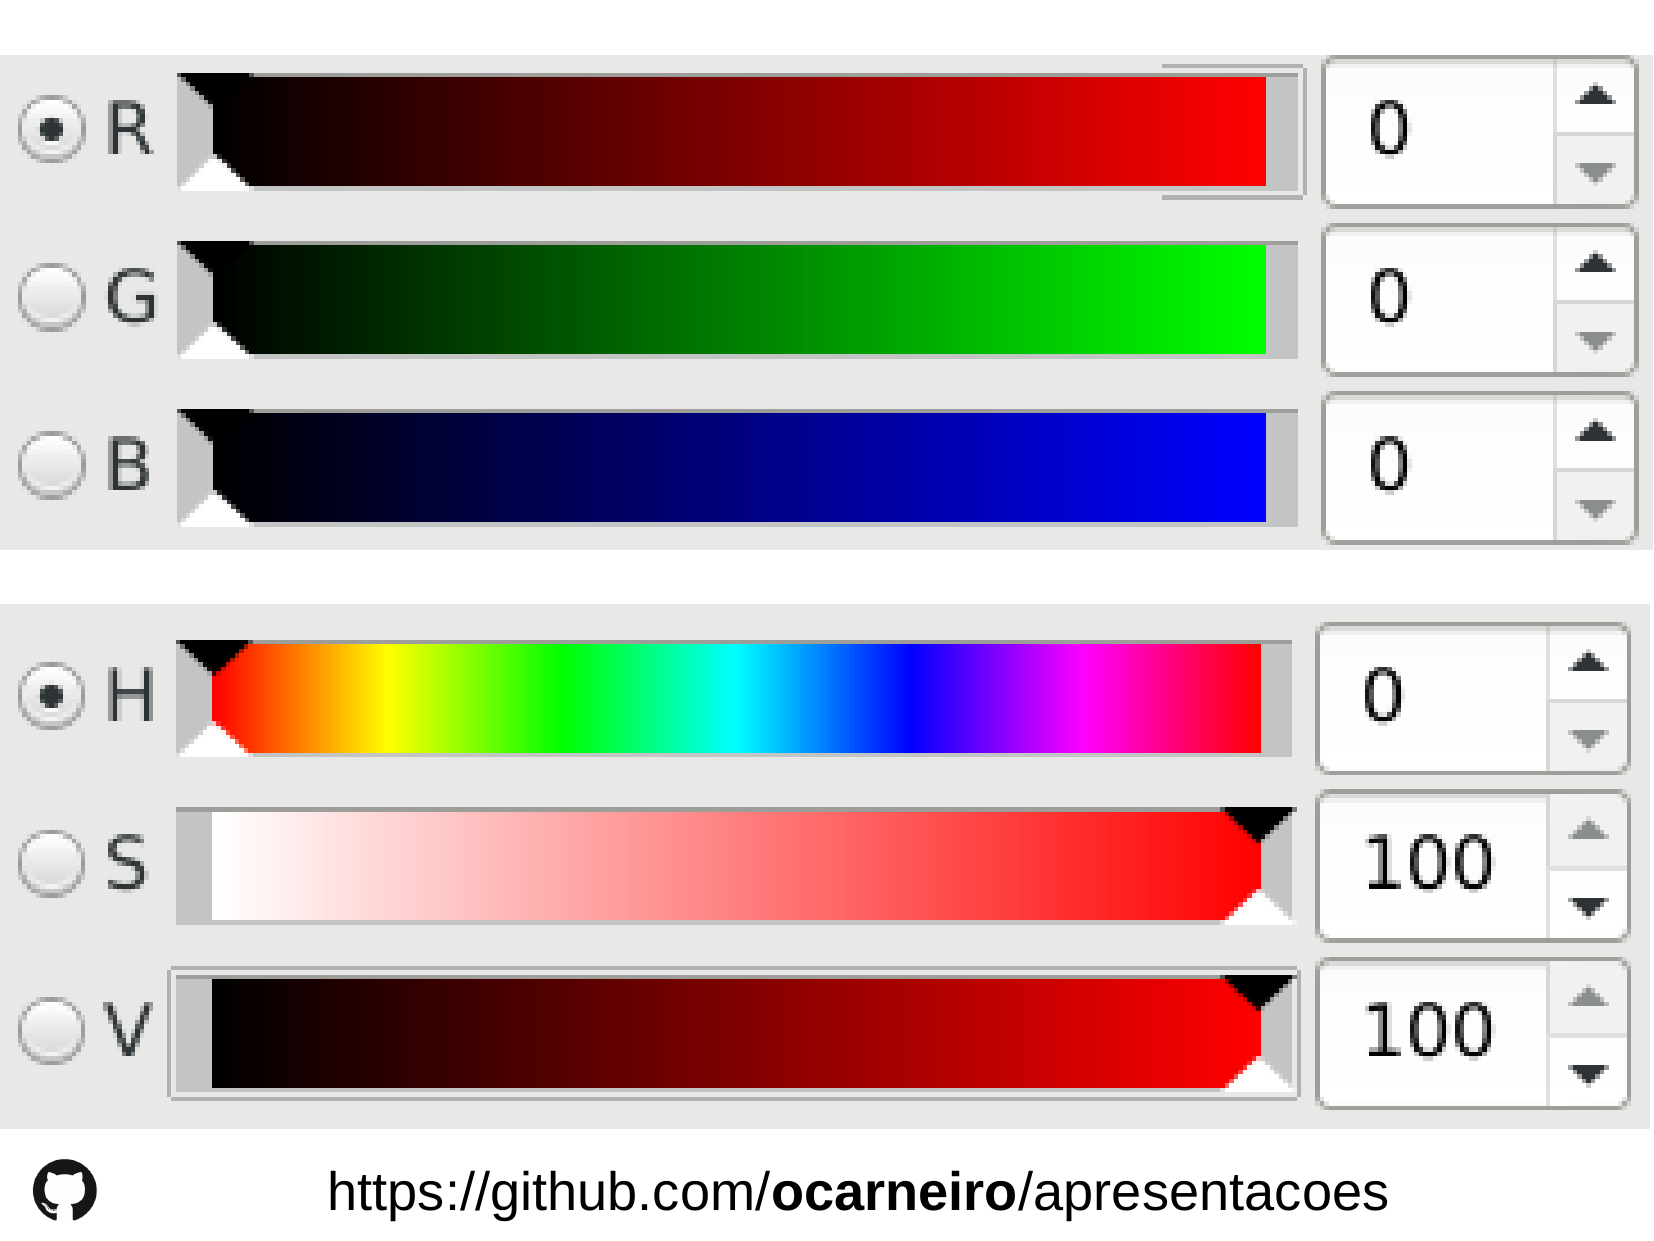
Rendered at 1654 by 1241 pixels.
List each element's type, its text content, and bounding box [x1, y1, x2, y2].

text_box https://github.com/ocarneiro/apresentacoes [106, 1154, 1612, 1241]
picture [0, 55, 1653, 550]
picture [29, 1157, 99, 1223]
picture [0, 604, 1650, 1129]
